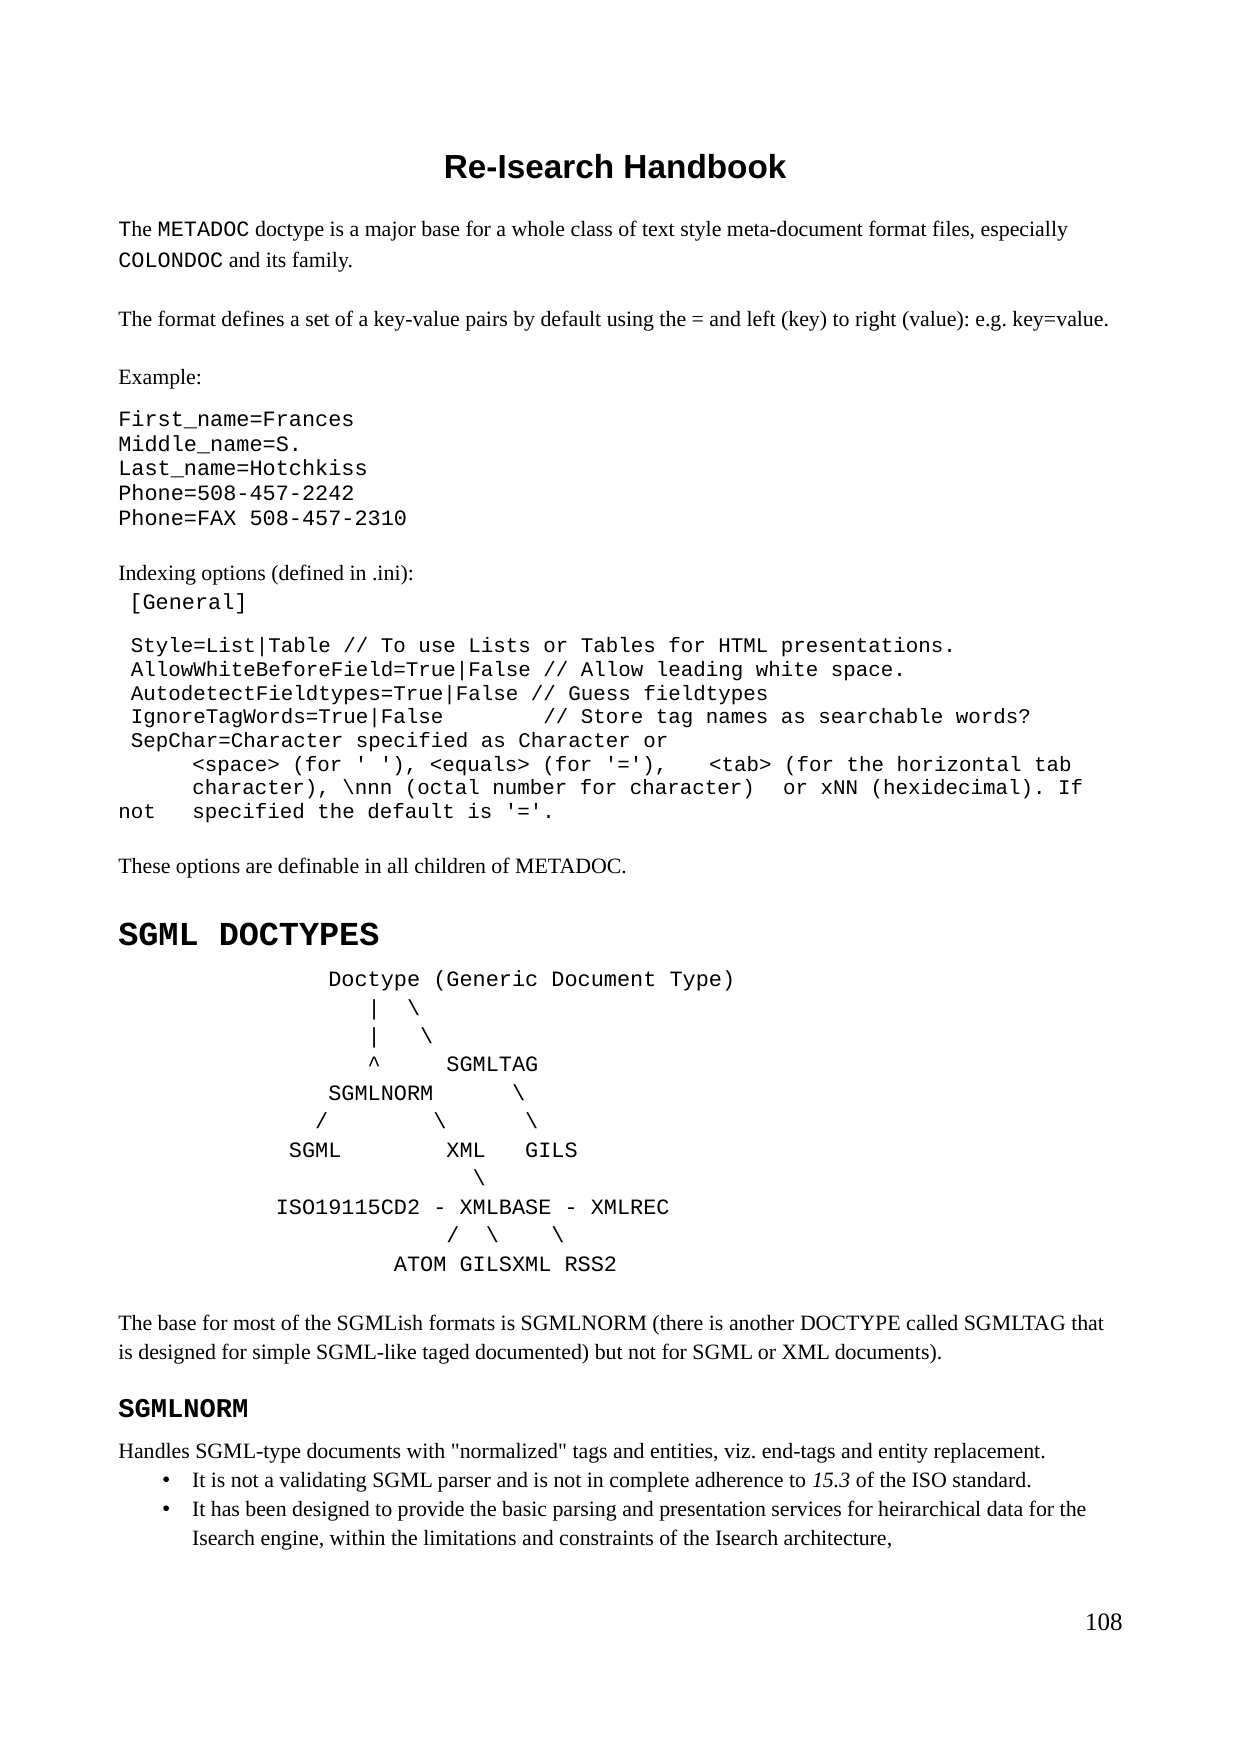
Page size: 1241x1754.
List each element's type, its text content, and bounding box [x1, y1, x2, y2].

text Last_name=Hotchkiss [118, 457, 1122, 482]
text ISO19115CD2 - XMLBASE - XMLREC [118, 1196, 1122, 1221]
text IgnoreTagWords=True|False // Store tag names as searchable words? [118, 706, 1122, 730]
text SGMLNORM \ [118, 1082, 1122, 1107]
text Middle_name=S. [118, 433, 1122, 457]
text Doctype (Generic Document Type) [118, 968, 1122, 993]
text | \ [118, 997, 1122, 1022]
text AutodetectFieldtypes=True|False // Guess fieldtypes [118, 683, 1122, 706]
text The base for most of the SGMLish formats is SGMLNORM (there is another DOCTYPE called SGMLTAG that is designed for simple SGML-like taged documented) but not for SGML or XML documents). [118, 1310, 1122, 1364]
text SepChar=Character specified as Character or [118, 730, 1122, 753]
text ATOM GILSXML RSS2 [118, 1253, 1122, 1277]
list It has been designed to provide the basic parsing and presentation services for heirarchical data for the Isearch engine, within the limitations and constraints of the Isearch architecture, [162, 1496, 1122, 1550]
text Phone=508-457-2242 [118, 482, 1122, 507]
text SGML XML GILS [118, 1139, 1122, 1164]
text The METADOC doctype is a major base for a whole class of text style meta-document format files, especially COLONDOC and its family. [118, 216, 1122, 274]
list It is not a validating SGML parser and is not in complete adherence to 15.3 of the ISO standard. [162, 1467, 1122, 1492]
text <space> (for ' '), <equals> (for '='), <tab> (for the horizontal tab character), \nnn (octal number for character) or xNN (hexidecimal). If not specified the default is '='. [118, 753, 1122, 824]
subtitle SGML DOCTYPES [118, 918, 1122, 956]
text \ [118, 1167, 1122, 1192]
text Handles SGML-type documents with "normalized" tags and entities, viz. end-tags and entity replacement. [118, 1438, 1122, 1463]
text AllowWhiteBeforeField=True|False // Allow leading white space. [118, 659, 1122, 683]
text These options are definable in all children of METADOC. [118, 853, 1122, 878]
text First_name=Frances [118, 408, 1122, 433]
text [General] [118, 589, 1122, 616]
text The format defines a set of a key-value pairs by default using the = and left (key) to right (value): e.g. key=value. [118, 306, 1122, 332]
text | \ [118, 1025, 1122, 1050]
subtitle SGMLNORM [118, 1395, 1122, 1426]
text Style=List|Table // To use Lists or Tables for HTML presentations. [118, 635, 1122, 659]
text / \ \ [118, 1111, 1122, 1135]
text Example: [118, 364, 1122, 389]
text ^ SGMLTAG [118, 1054, 1122, 1078]
text / \ \ [118, 1224, 1122, 1249]
text Indexing options (defined in .ini): [118, 560, 1122, 586]
text Phone=FAX 508-457-2310 [118, 507, 1122, 532]
